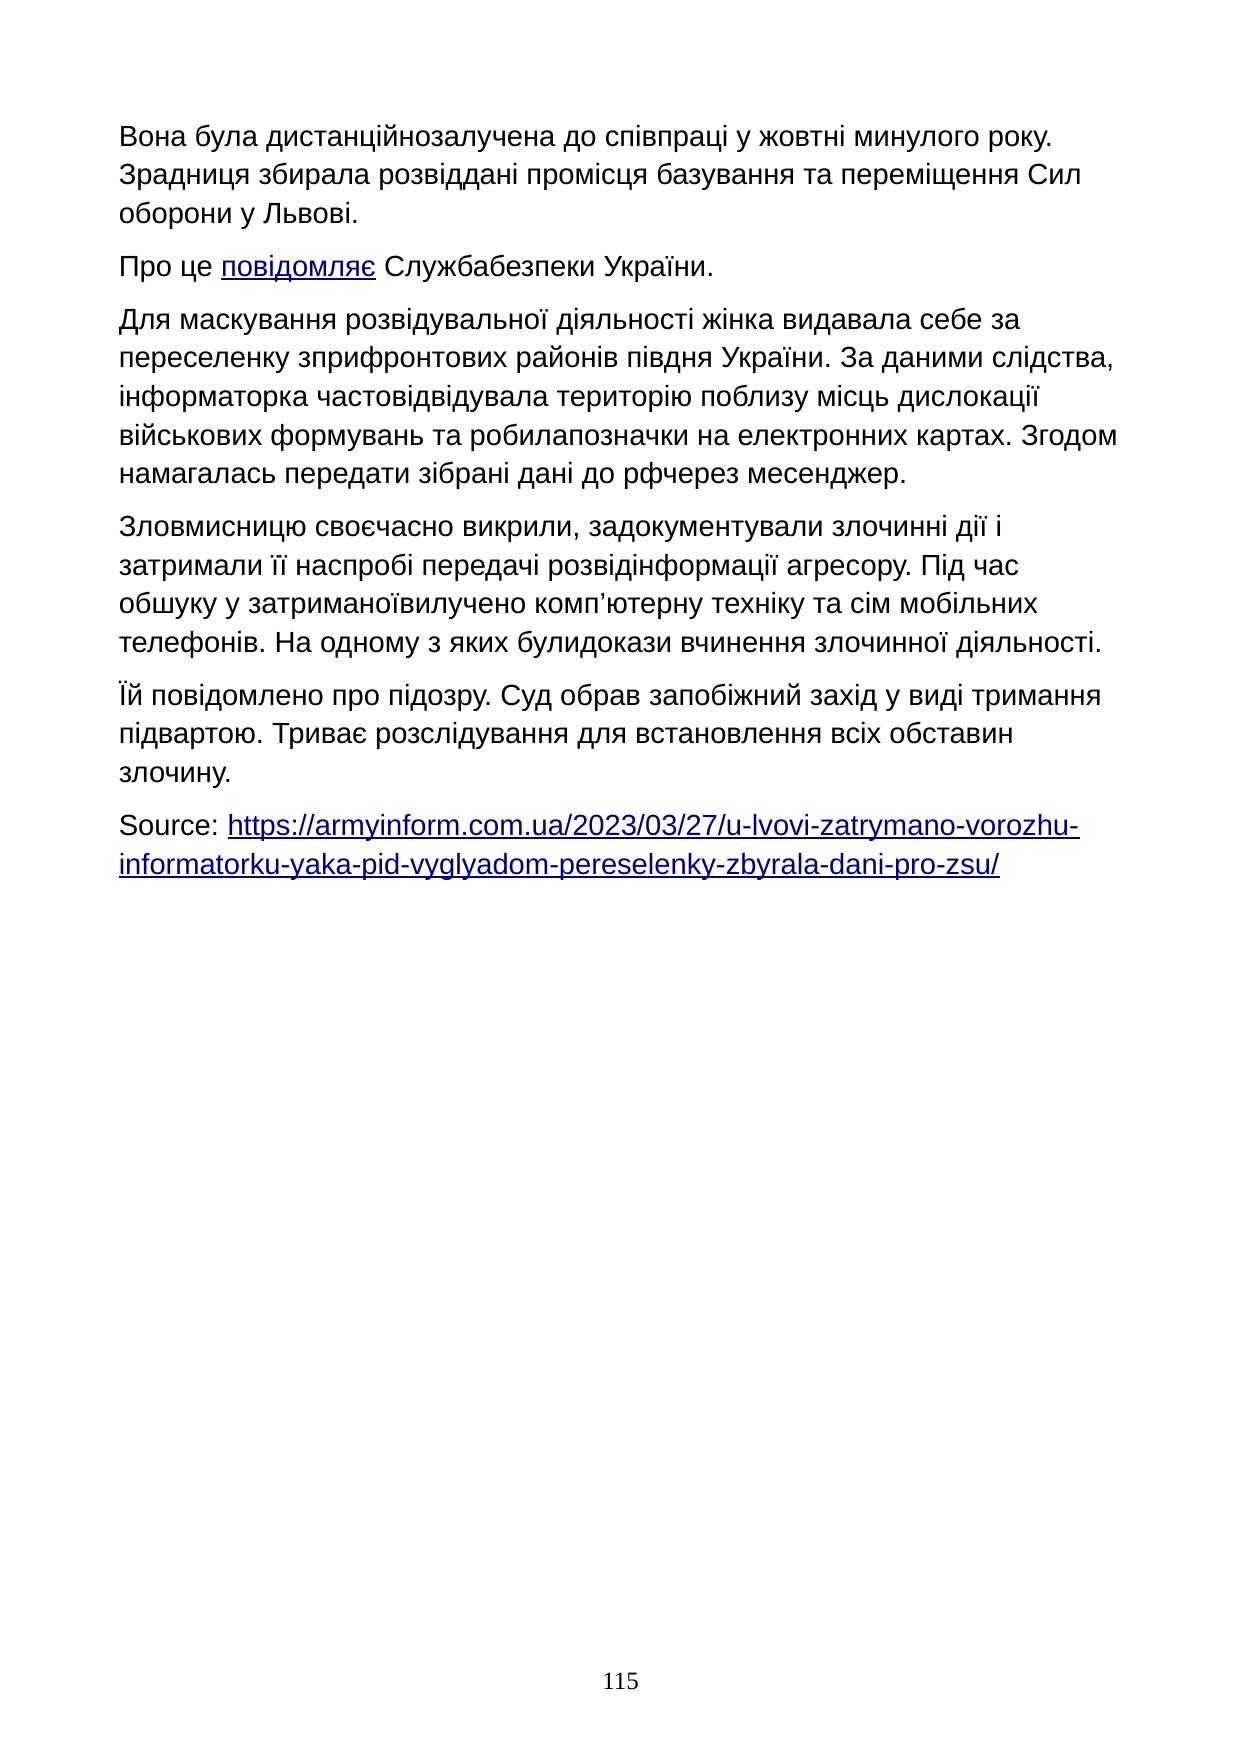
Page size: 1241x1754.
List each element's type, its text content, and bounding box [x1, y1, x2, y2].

text Вона була дистанційнозалучена до співпраці у жовтні минулого року. Зрадниця збирала розвіддані промісця базування та переміщення Сил оборони у Львові. [118, 118, 1122, 229]
text Їй повідомлено про підозру. Суд обрав запобіжний захід у виді тримання підвартою. Триває розслідування для встановлення всіх обставин злочину. [118, 678, 1122, 788]
text Source: https://armyinform.com.ua/2023/03/27/u-lvovi-zatrymano-vorozhu-informatorku-yaka-pid-vyglyadom-pereselenky-zbyrala-dani-pro-zsu/ [118, 808, 1122, 880]
text Про це повідомляє Службабезпеки України. [118, 249, 1122, 282]
text Зловмисницю своєчасно викрили, задокументували злочинні дії і затримали її наспробі передачі розвідінформації агресору. Під час обшуку у затриманоївилучено комп’ютерну техніку та сім мобільних телефонів. На одному з яких булидокази вчинення злочинної діяльності. [118, 509, 1122, 658]
text Для маскування розвідувальної діяльності жінка видавала себе за переселенку зприфронтових районів півдня України. За даними слідства, інформаторка частовідвідувала територію поблизу місць дислокації військових формувань та робилапозначки на електронних картах. Згодом намагалась передати зібрані дані до рфчерез месенджер. [118, 302, 1122, 489]
